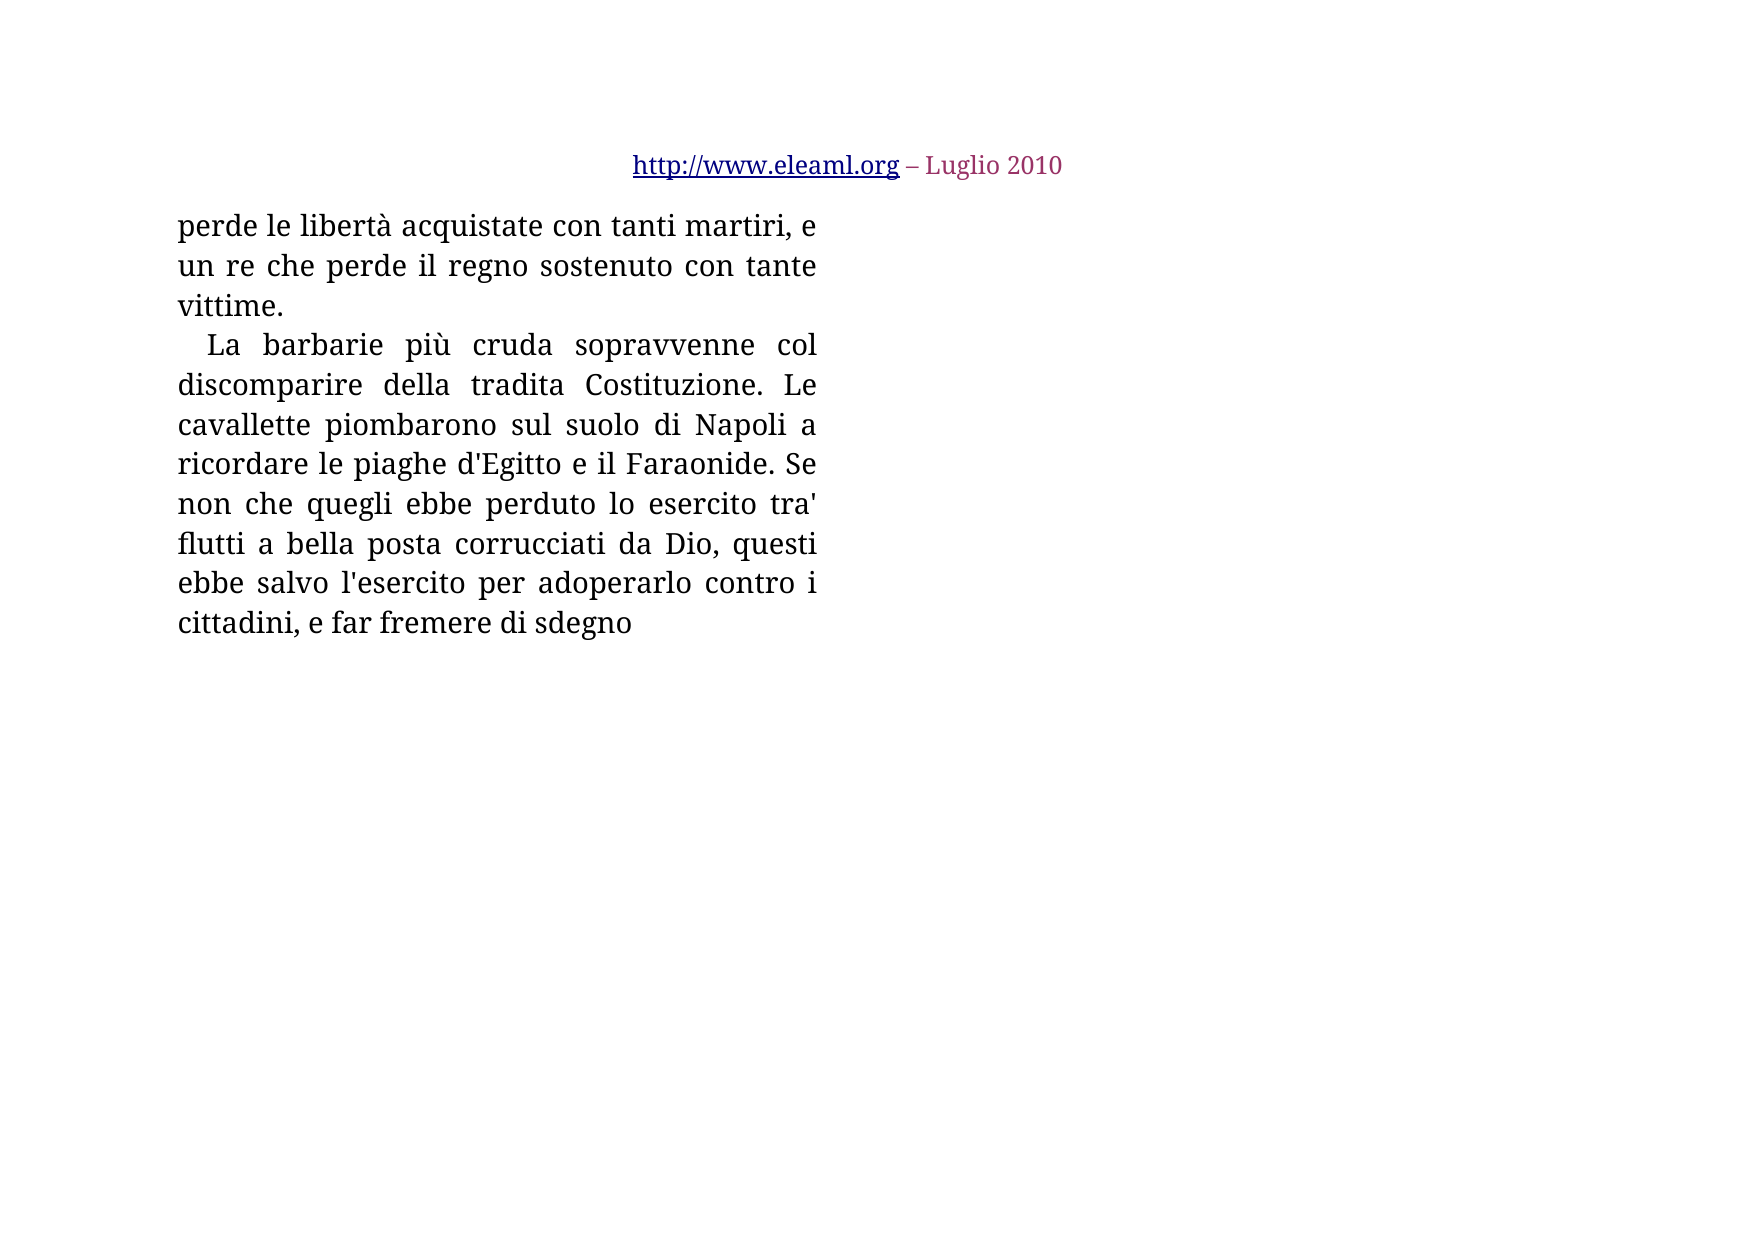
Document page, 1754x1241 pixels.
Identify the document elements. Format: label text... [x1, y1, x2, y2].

text La barbarie più cruda sopravvenne col discomparire della tradita Costituzione. Le cavallette piombarono sul suolo di Napoli a ricordare le piaghe d'Egitto e il Faraonide. Se non che quegli ebbe perduto lo esercito tra' flutti a bella posta corrucciati da Dio, questi ebbe salvo l'esercito per adoperarlo contro i cittadini, e far fremere di sdegno [177, 324, 818, 642]
text perde le libertà acquistate con tanti martiri, e un re che perde il regno sostenuto con tante vittime. [177, 206, 818, 324]
